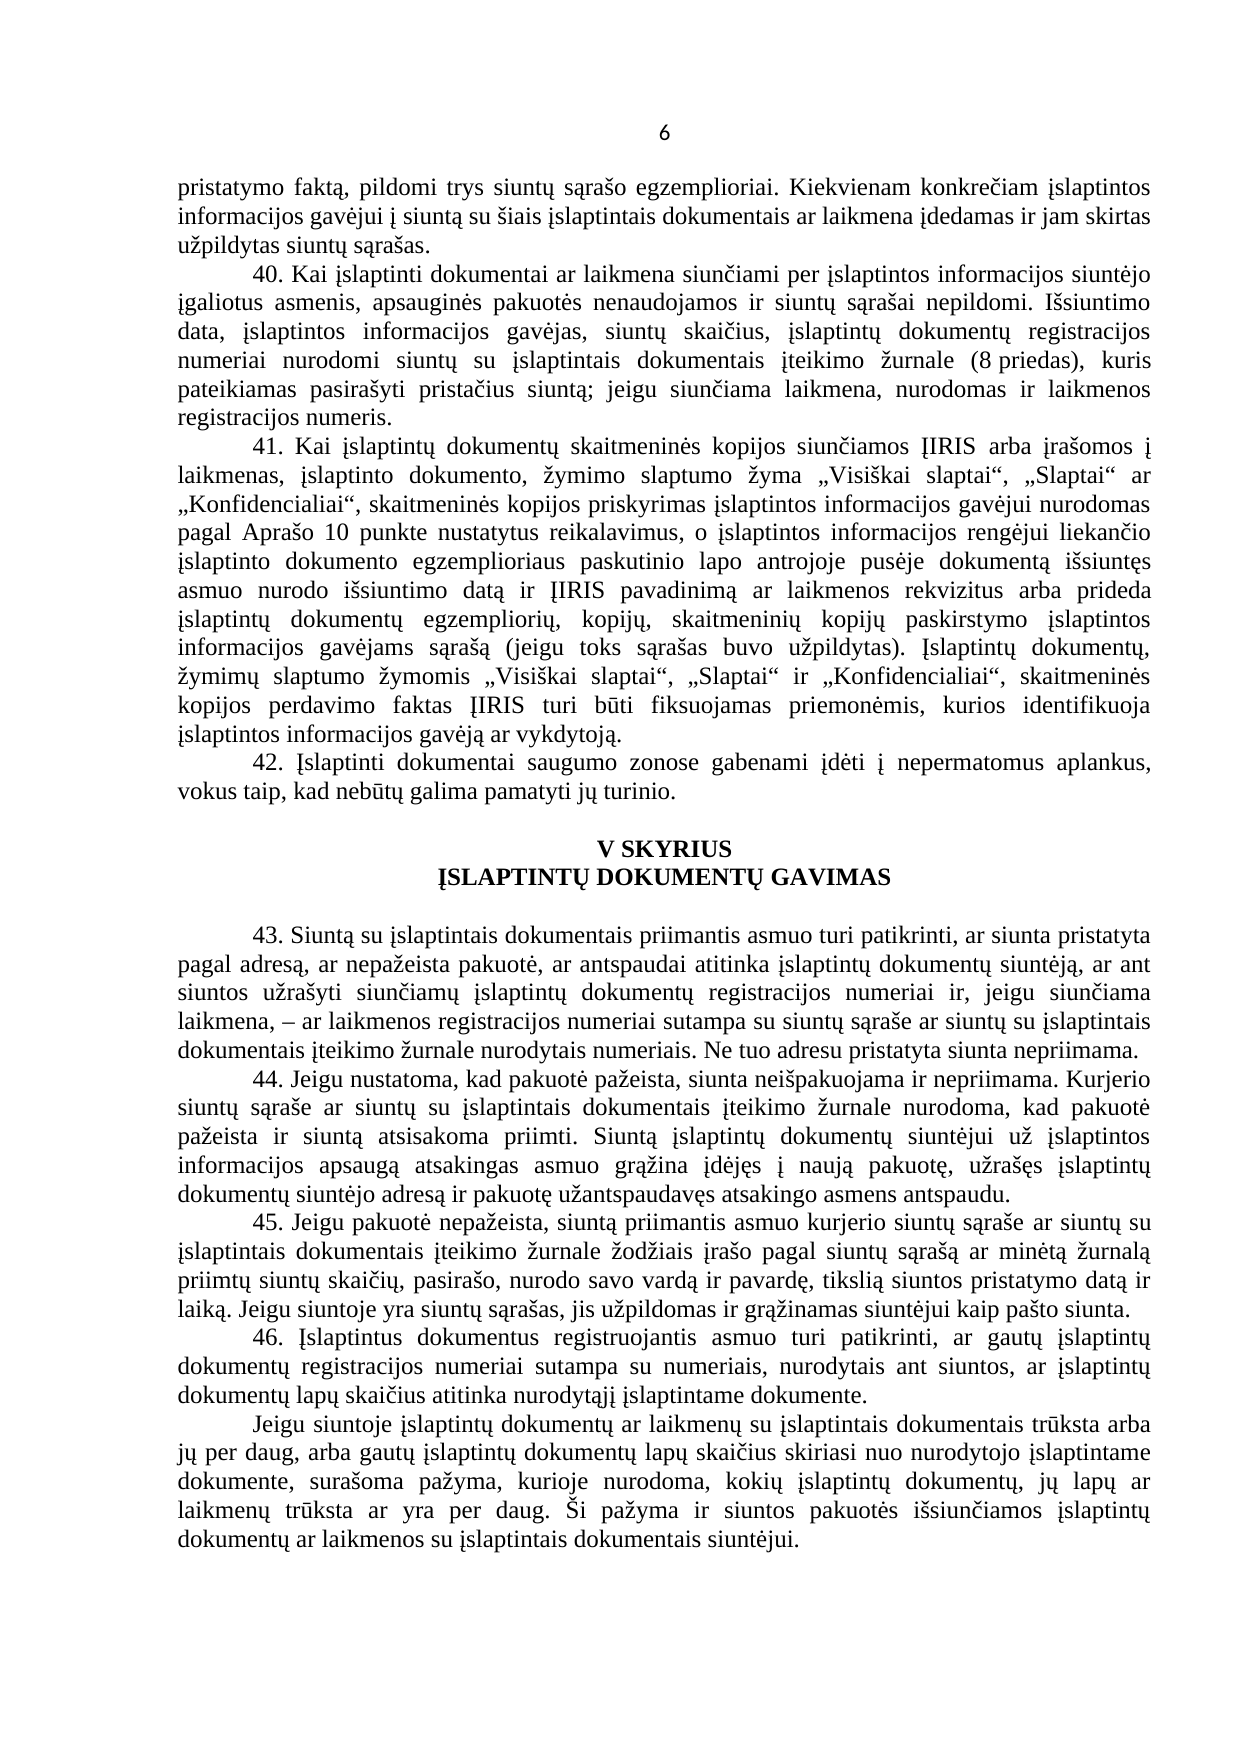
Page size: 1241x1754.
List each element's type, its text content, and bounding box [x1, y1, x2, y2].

text 42. Įslaptinti dokumentai saugumo zonose gabenami įdėti į nepermatomus aplankus, vokus taip, kad nebūtų galima pamatyti jų turinio. [177, 747, 1152, 805]
text 40. Kai įslaptinti dokumentai ar laikmena siunčiami per įslaptintos informacijos siuntėjo įgaliotus asmenis, apsauginės pakuotės nenaudojamos ir siuntų sąrašai nepildomi. Išsiuntimo data, įslaptintos informacijos gavėjas, siuntų skaičius, įslaptintų dokumentų registracijos numeriai nurodomi siuntų su įslaptintais dokumentais įteikimo žurnale (8 priedas), kuris pateikiamas pasirašyti pristačius siuntą; jeigu siunčiama laikmena, nurodomas ir laikmenos registracijos numeris. [177, 259, 1152, 431]
text Jeigu siuntoje įslaptintų dokumentų ar laikmenų su įslaptintais dokumentais trūksta arba jų per daug, arba gautų įslaptintų dokumentų lapų skaičius skiriasi nuo nurodytojo įslaptintame dokumente, surašoma pažyma, kurioje nurodoma, kokių įslaptintų dokumentų, jų lapų ar laikmenų trūksta ar yra per daug. Ši pažyma ir siuntos pakuotės išsiunčiamos įslaptintų dokumentų ar laikmenos su įslaptintais dokumentais siuntėjui. [177, 1409, 1152, 1552]
text pristatymo faktą, pildomi trys siuntų sąrašo egzemplioriai. Kiekvienam konkrečiam įslaptintos informacijos gavėjui į siuntą su šiais įslaptintais dokumentais ar laikmena įdedamas ir jam skirtas užpildytas siuntų sąrašas. [177, 172, 1152, 259]
text 41. Kai įslaptintų dokumentų skaitmeninės kopijos siunčiamos ĮIRIS arba įrašomos į laikmenas, įslaptinto dokumento, žymimo slaptumo žyma „Visiškai slaptai“, „Slaptai“ ar „Konfidencialiai“, skaitmeninės kopijos priskyrimas įslaptintos informacijos gavėjui nurodomas pagal Aprašo 10 punkte nustatytus reikalavimus, o įslaptintos informacijos rengėjui liekančio įslaptinto dokumento egzemplioriaus paskutinio lapo antrojoje pusėje dokumentą išsiuntęs asmuo nurodo išsiuntimo datą ir ĮIRIS pavadinimą ar laikmenos rekvizitus arba prideda įslaptintų dokumentų egzempliorių, kopijų, skaitmeninių kopijų paskirstymo įslaptintos informacijos gavėjams sąrašą (jeigu toks sąrašas buvo užpildytas). Įslaptintų dokumentų, žymimų slaptumo žymomis „Visiškai slaptai“, „Slaptai“ ir „Konfidencialiai“, skaitmeninės kopijos perdavimo faktas ĮIRIS turi būti fiksuojamas priemonėmis, kurios identifikuoja įslaptintos informacijos gavėją ar vykdytoją. [177, 431, 1152, 747]
text ĮSLAPTINTŲ DOKUMENTŲ GAVIMAS [177, 862, 1152, 891]
text 44. Jeigu nustatoma, kad pakuotė pažeista, siunta neišpakuojama ir nepriimama. Kurjerio siuntų sąraše ar siuntų su įslaptintais dokumentais įteikimo žurnale nurodoma, kad pakuotė pažeista ir siuntą atsisakoma priimti. Siuntą įslaptintų dokumentų siuntėjui už įslaptintos informacijos apsaugą atsakingas asmuo grąžina įdėjęs į naują pakuotę, užrašęs įslaptintų dokumentų siuntėjo adresą ir pakuotę užantspaudavęs atsakingo asmens antspaudu. [177, 1064, 1152, 1207]
text 46. Įslaptintus dokumentus registruojantis asmuo turi patikrinti, ar gautų įslaptintų dokumentų registracijos numeriai sutampa su numeriais, nurodytais ant siuntos, ar įslaptintų dokumentų lapų skaičius atitinka nurodytąjį įslaptintame dokumente. [177, 1322, 1152, 1409]
text V SKYRIUS [177, 834, 1152, 862]
text 43. Siuntą su įslaptintais dokumentais priimantis asmuo turi patikrinti, ar siunta pristatyta pagal adresą, ar nepažeista pakuotė, ar antspaudai atitinka įslaptintų dokumentų siuntėją, ar ant siuntos užrašyti siunčiamų įslaptintų dokumentų registracijos numeriai ir, jeigu siunčiama laikmena, – ar laikmenos registracijos numeriai sutampa su siuntų sąraše ar siuntų su įslaptintais dokumentais įteikimo žurnale nurodytais numeriais. Ne tuo adresu pristatyta siunta nepriimama. [177, 920, 1152, 1064]
text 45. Jeigu pakuotė nepažeista, siuntą priimantis asmuo kurjerio siuntų sąraše ar siuntų su įslaptintais dokumentais įteikimo žurnale žodžiais įrašo pagal siuntų sąrašą ar minėtą žurnalą priimtų siuntų skaičių, pasirašo, nurodo savo vardą ir pavardę, tikslią siuntos pristatymo datą ir laiką. Jeigu siuntoje yra siuntų sąrašas, jis užpildomas ir grąžinamas siuntėjui kaip pašto siunta. [177, 1207, 1152, 1322]
